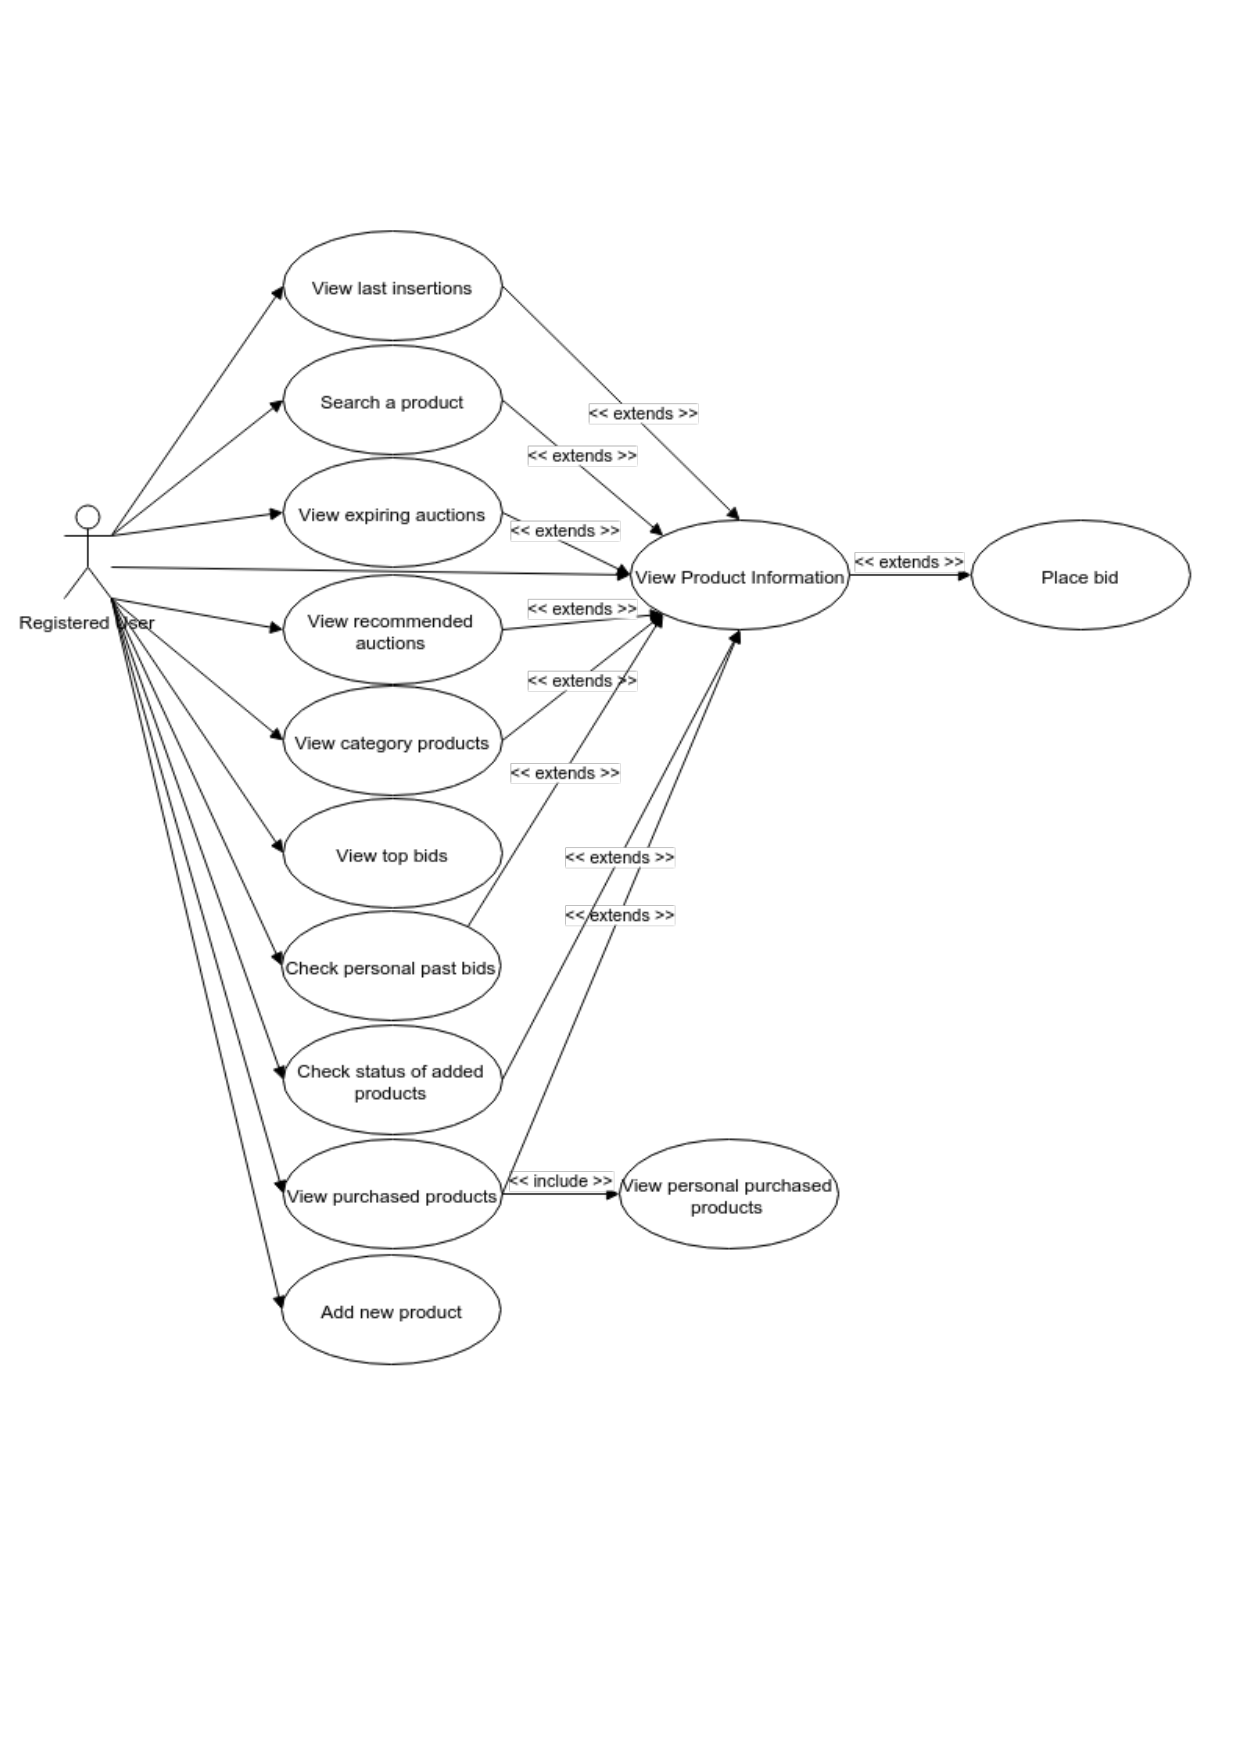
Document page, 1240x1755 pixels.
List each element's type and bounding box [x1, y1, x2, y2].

picture [17, 229, 1193, 1367]
